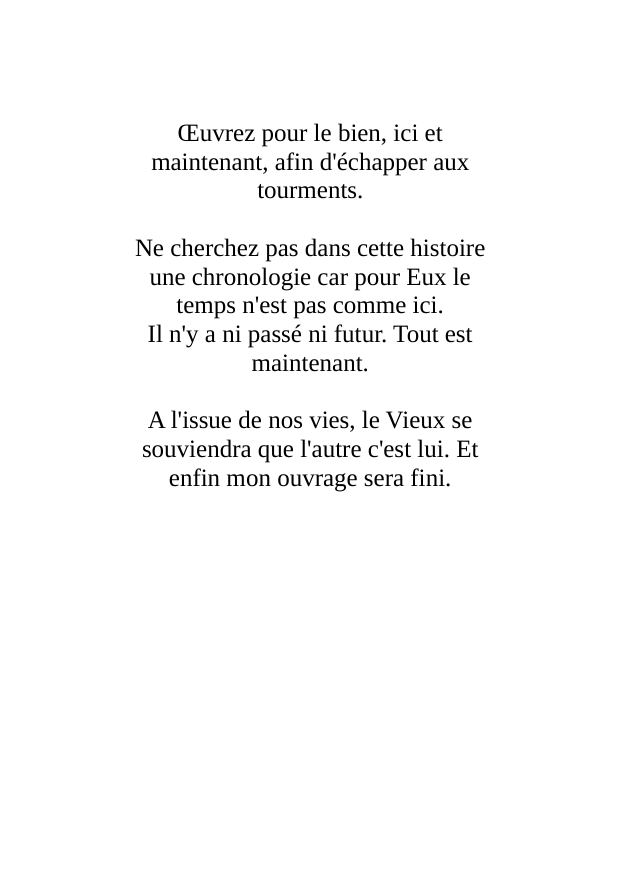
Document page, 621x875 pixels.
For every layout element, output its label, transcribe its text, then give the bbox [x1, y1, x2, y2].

text Il n'y a ni passé ni futur. Tout est maintenant. [118, 319, 502, 377]
text A l'issue de nos vies, le Vieux se souviendra que l'autre c'est lui. Et enfin mon ouvrage sera fini. [118, 406, 502, 492]
text Œuvrez pour le bien, ici et maintenant, afin d'échapper aux tourments. [118, 118, 502, 204]
text Ne cherchez pas dans cette histoire une chronologie car pour Eux le temps n'est pas comme ici. [118, 233, 502, 319]
